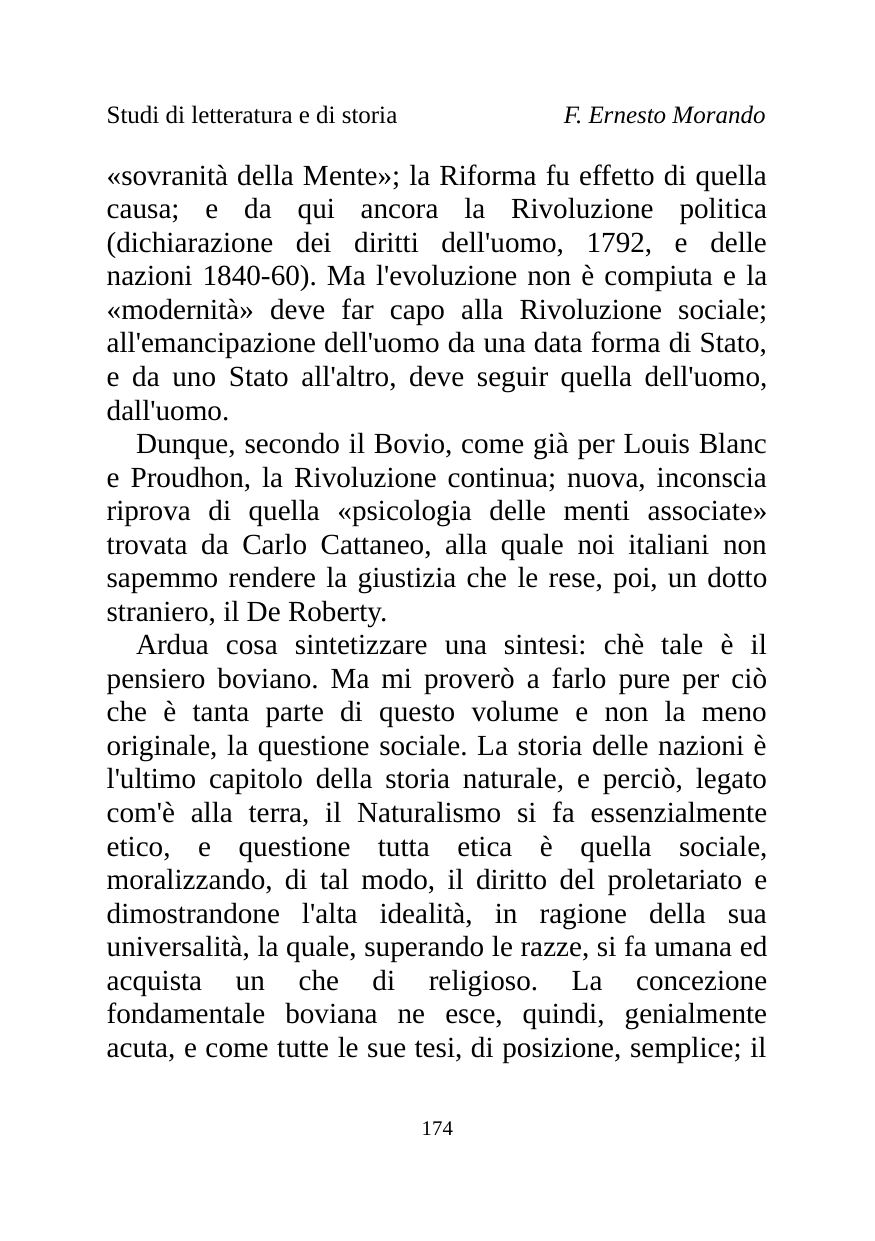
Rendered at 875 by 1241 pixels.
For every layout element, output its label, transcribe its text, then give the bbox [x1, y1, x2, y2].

text Dunque, secondo il Bovio, come già per Louis Blanc e Proudhon, la Rivoluzione continua; nuova, inconscia riprova di quella «psicologia delle menti associate» trovata da Carlo Cattaneo, alla quale noi italiani non sapemmo rendere la giustizia che le rese, poi, un dotto straniero, il De Roberty. [106, 426, 768, 627]
text «sovranità della Mente»; la Riforma fu effetto di quella causa; e da qui ancora la Rivoluzione politica (dichiarazione dei diritti dell'uomo, 1792, e delle nazioni 1840-60). Ma l'evoluzione non è compiuta e la «modernità» deve far capo alla Rivoluzione sociale; all'emancipazione dell'uomo da una data forma di Stato, e da uno Stato all'altro, deve seguir quella dell'uomo, dall'uomo. [106, 158, 768, 426]
text Ardua cosa sintetizzare una sintesi: chè tale è il pensiero boviano. Ma mi proverò a farlo pure per ciò che è tanta parte di questo volume e non la meno originale, la questione sociale. La storia delle nazioni è l'ultimo capitolo della storia naturale, e perciò, legato com'è alla terra, il Naturalismo si fa essenzialmente etico, e questione tutta etica è quella sociale, moralizzando, di tal modo, il diritto del proletariato e dimostrandone l'alta idealità, in ragione della sua universalità, la quale, superando le razze, si fa umana ed acquista un che di religioso. La concezione fondamentale boviana ne esce, quindi, genialmente acuta, e come tutte le sue tesi, di posizione, semplice; il [106, 627, 768, 1063]
